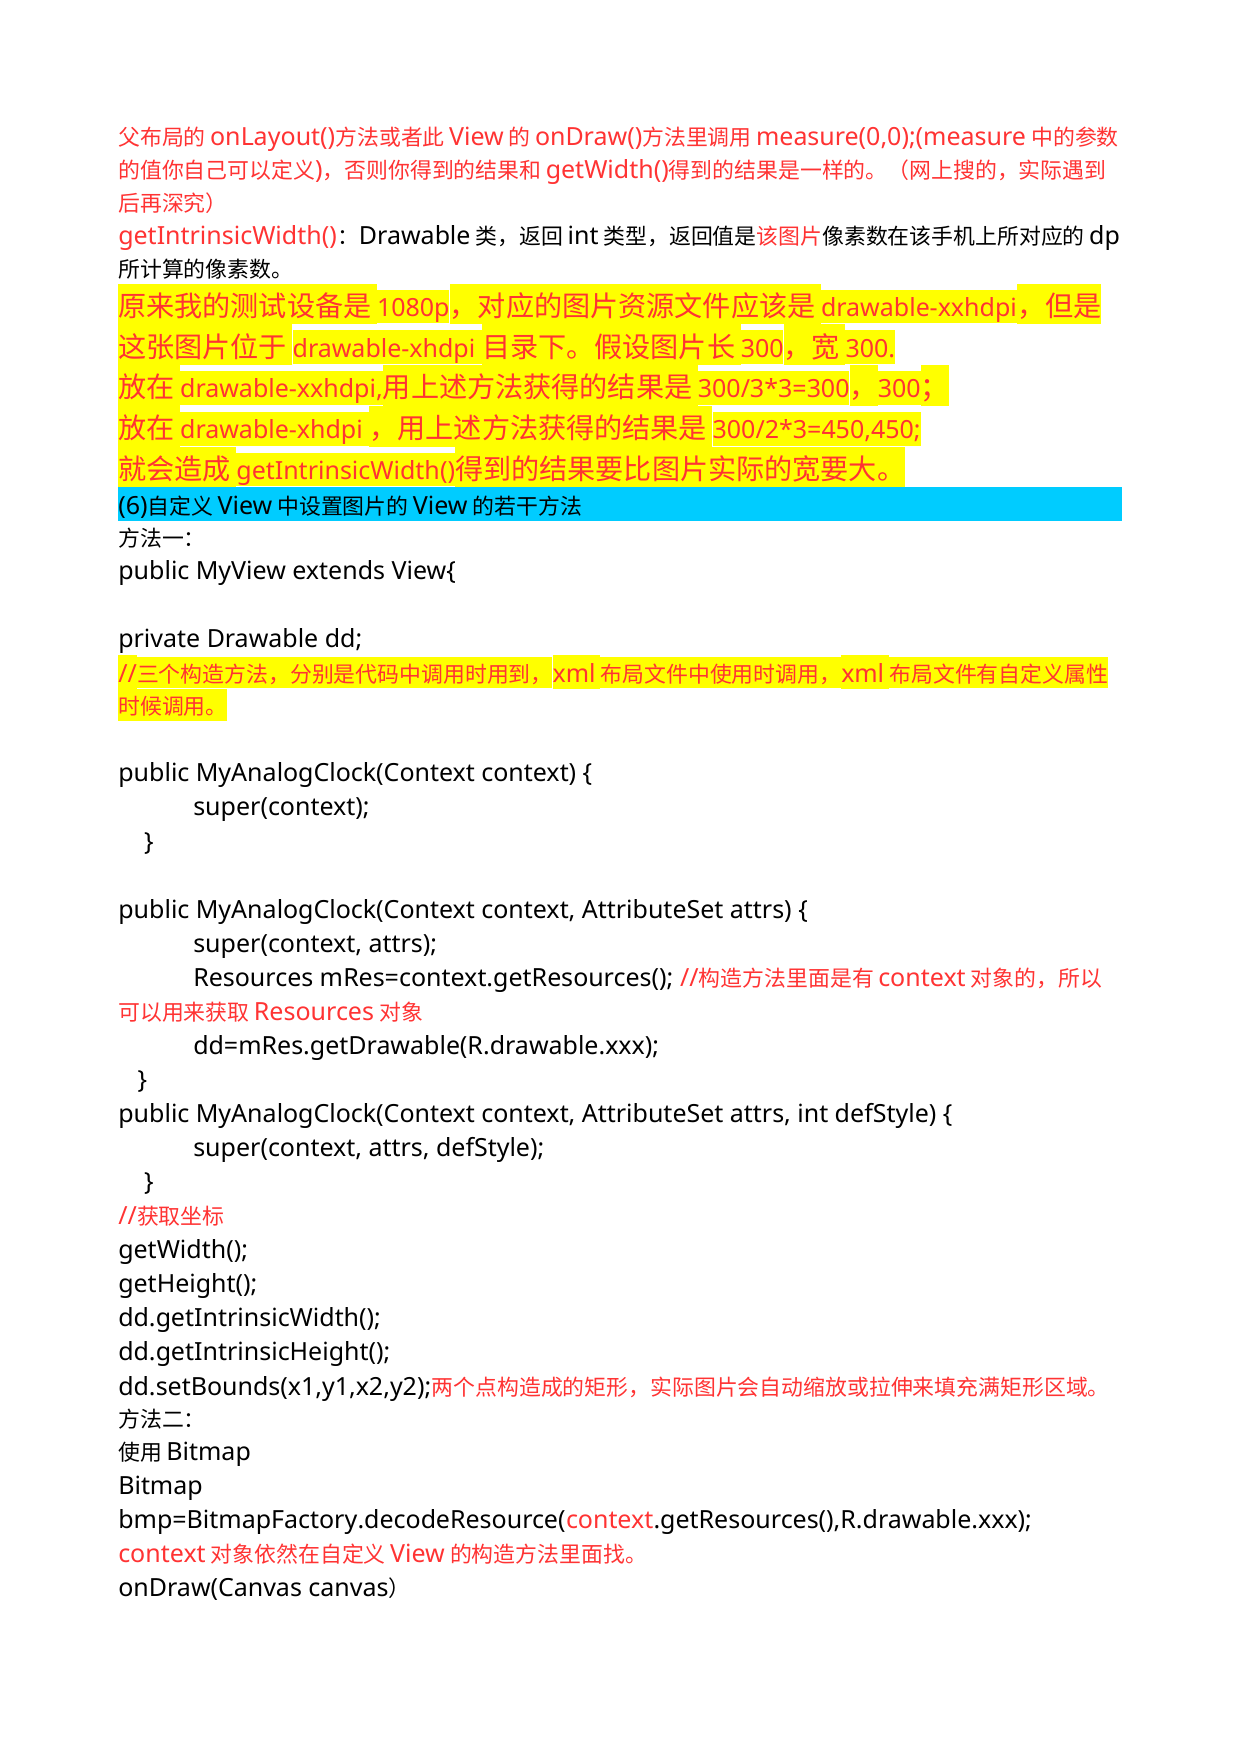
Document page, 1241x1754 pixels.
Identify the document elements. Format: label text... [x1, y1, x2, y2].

text dd=mRes.getDrawable(R.drawable.xxx); [118, 1027, 1122, 1062]
text getHeight(); [118, 1266, 1122, 1300]
text private Drawable dd; [118, 621, 1122, 655]
text } [118, 1164, 1122, 1198]
text dd.getIntrinsicWidth(); [118, 1300, 1122, 1334]
text 使用Bitmap [118, 1434, 1122, 1468]
text Resources mRes=context.getResources(); //构造方法里面是有context对象的，所以可以用来获取Resources对象 [118, 959, 1122, 1027]
text getIntrinsicWidth()：Drawable类，返回int类型，返回值是该图片像素数在该手机上所对应的dp所计算的像素数。 [118, 218, 1122, 284]
text //三个构造方法，分别是代码中调用时用到，xml布局文件中使用时调用，xml布局文件有自定义属性时候调用。 [118, 655, 1122, 721]
text } [118, 823, 1122, 857]
text public MyView extends View{ [118, 553, 1122, 587]
text onDraw(Canvas canvas） [118, 1570, 1122, 1604]
text public MyAnalogClock(Context context, AttributeSet attrs, int defStyle) { [118, 1096, 1122, 1130]
text super(context); [118, 789, 1122, 823]
text public MyAnalogClock(Context context) { [118, 755, 1122, 789]
text public MyAnalogClock(Context context, AttributeSet attrs) { [118, 891, 1122, 925]
text 放在drawable-xxhdpi,用上述方法获得的结果是300/3*3=300，300； [118, 365, 1122, 406]
text super(context, attrs, defStyle); [118, 1130, 1122, 1164]
text Bitmap bmp=BitmapFactory.decodeResource(context.getResources(),R.drawable.xxx); [118, 1468, 1122, 1536]
text dd.setBounds(x1,y1,x2,y2);两个点构造成的矩形，实际图片会自动缩放或拉伸来填充满矩形区域。 [118, 1368, 1122, 1402]
text super(context, attrs); [118, 925, 1122, 959]
text //获取坐标 [118, 1198, 1122, 1232]
text } [118, 1062, 1122, 1096]
text getWidth(); [118, 1232, 1122, 1266]
text 方法二： [118, 1402, 1122, 1434]
text context对象依然在自定义View的构造方法里面找。 [118, 1536, 1122, 1570]
text 原来我的测试设备是1080p，对应的图片资源文件应该是drawable-xxhdpi，但是这张图片位于drawable-xhdpi 目录下。假设图片长300，宽300. [118, 284, 1122, 365]
text (6)自定义View中设置图片的View的若干方法 [118, 487, 1122, 521]
text 父布局的onLayout()方法或者此View的onDraw()方法里调用measure(0,0);(measure中的参数的值你自己可以定义)，否则你得到的结果和getWidth()得到的结果是一样的。（网上搜的，实际遇到后再深究） [118, 118, 1122, 218]
text 放在drawable-xhdpi ，用上述方法获得的结果是300/2*3=450,450; [118, 406, 1122, 447]
text 方法一： [118, 521, 1122, 553]
text 就会造成getIntrinsicWidth()得到的结果要比图片实际的宽要大。 [118, 447, 1122, 487]
text dd.getIntrinsicHeight(); [118, 1334, 1122, 1368]
